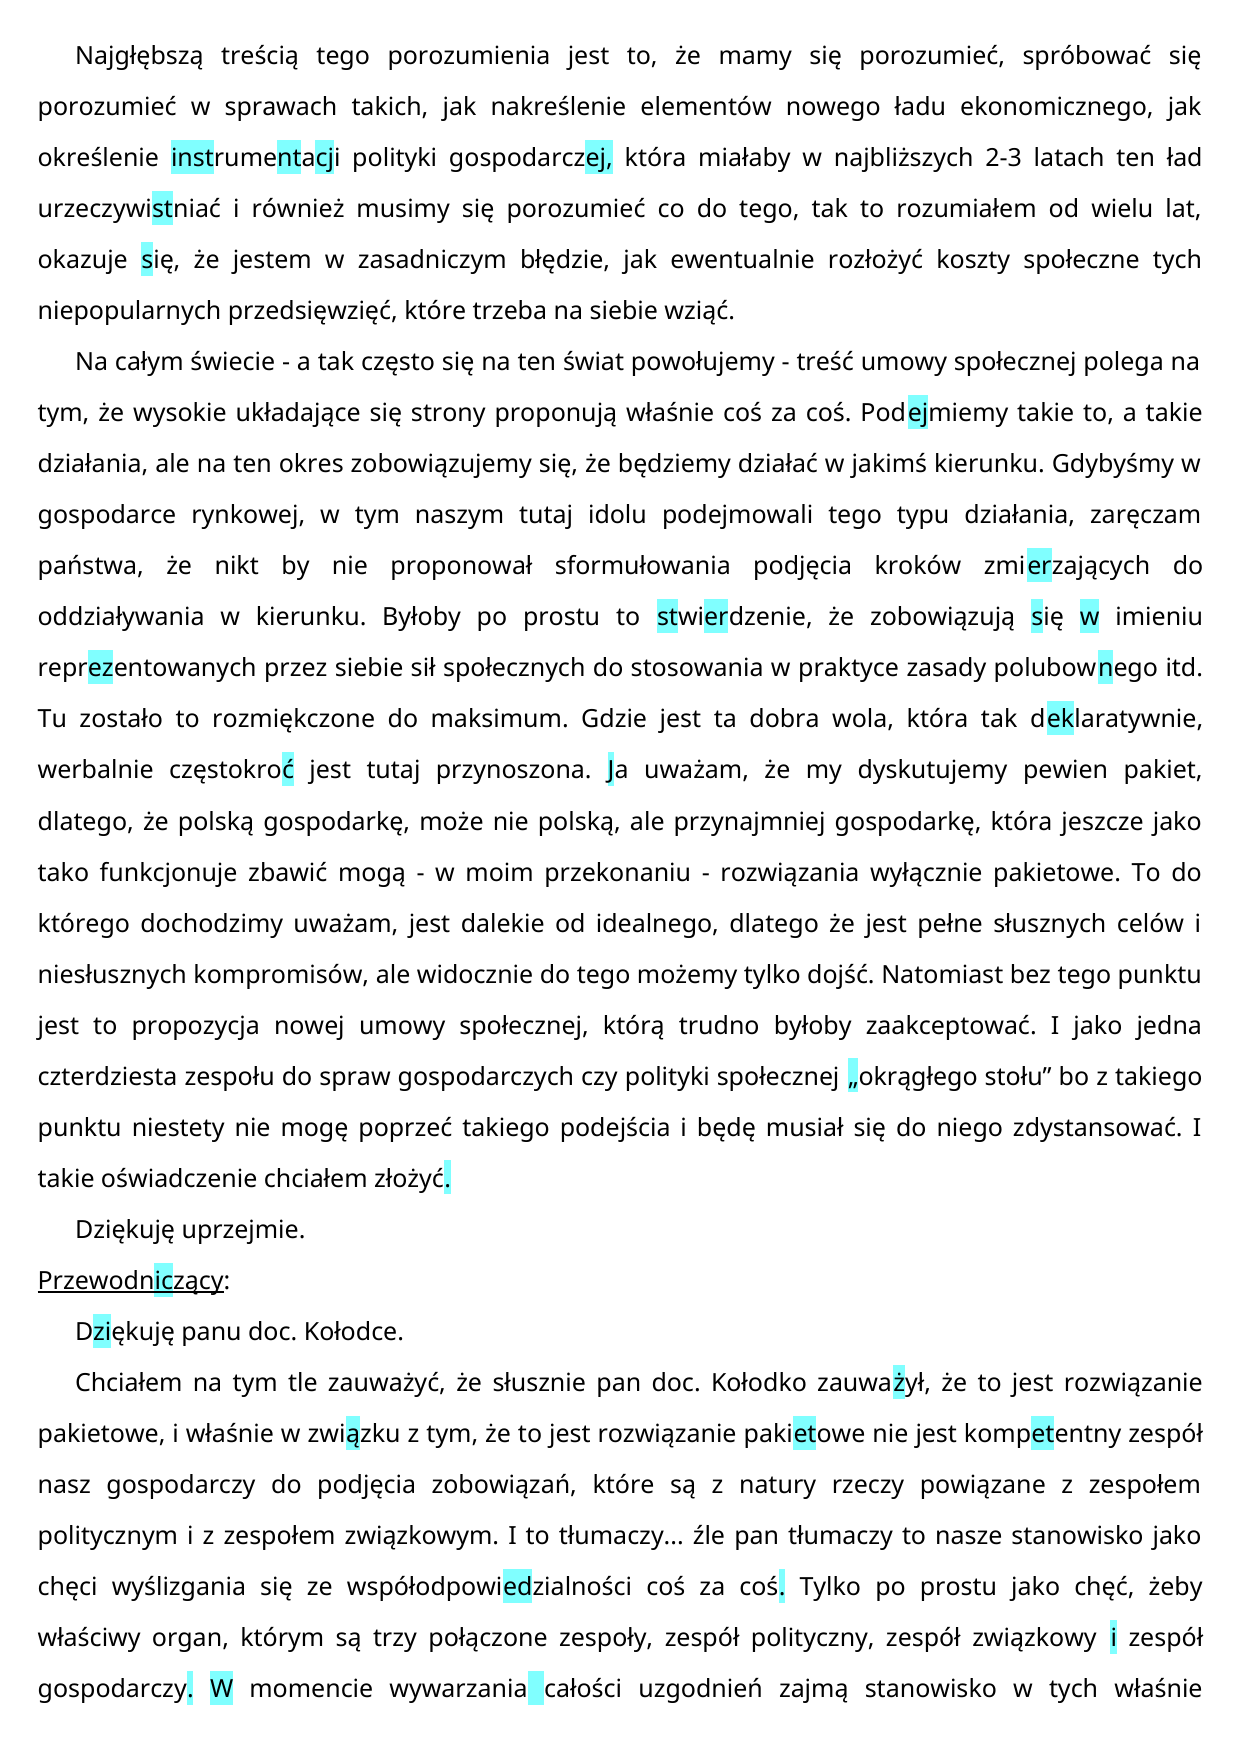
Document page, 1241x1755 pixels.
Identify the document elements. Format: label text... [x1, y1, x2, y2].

text Przewodniczący: [37, 1262, 1203, 1297]
text Dziękuję panu doc. Kołodce. [37, 1313, 1203, 1348]
text Na całym świecie - a tak często się na ten świat powołujemy - treść umowy społecznej polega na tym, że wysokie układające się strony proponują właśnie coś za coś. Podejmiemy takie to, a takie działania, ale na ten okres zobowiązujemy się, że będziemy działać w jakimś kierunku. Gdybyśmy w gospodarce rynkowej, w tym naszym tutaj idolu podejmowali tego typu działania, zaręczam państwa, że nikt by nie proponował sformułowania podjęcia kroków zmierzających do oddziaływania w kierunku. Byłoby po prostu to stwierdzenie, że zobowiązują się w imieniu reprezentowanych przez siebie sił społecznych do stosowania w praktyce zasady polubownego itd. Tu zostało to rozmiękczone do maksimum. Gdzie jest ta dobra wola, która tak deklaratywnie, werbalnie częstokroć jest tutaj przynoszona. Ja uważam, że my dyskutujemy pewien pakiet, dlatego, że polską gospodarkę, może nie polską, ale przynajmniej gospodarkę, która jeszcze jako tako funkcjonuje zbawić mogą - w moim przekonaniu - rozwiązania wyłącznie pakietowe. To do którego dochodzimy uważam, jest dalekie od idealnego, dlatego że jest pełne słusznych celów i niesłusznych kompromisów, ale widocznie do tego możemy tylko dojść. Natomiast bez tego punktu jest to propozycja nowej umowy społecznej, którą trudno byłoby zaakceptować. I jako jedna czterdziesta zespołu do spraw gospodarczych czy polityki społecznej „okrągłego stołu” bo z takiego punktu niestety nie mogę poprzeć takiego podejścia i będę musiał się do niego zdystansować. I takie oświadczenie chciałem złożyć. [37, 344, 1203, 1194]
text Dziękuję uprzejmie. [37, 1211, 1203, 1246]
text Najgłębszą treścią tego porozumienia jest to, że mamy się porozumieć, spróbować się porozumieć w sprawach takich, jak nakreślenie elementów nowego ładu ekonomicznego, jak określenie instrumentacji polityki gospodarczej, która miałaby w najbliższych 2-3 latach ten ład urzeczywistniać i również musimy się porozumieć co do tego, tak to rozumiałem od wielu lat, okazuje się, że jestem w zasadniczym błędzie, jak ewentualnie rozłożyć koszty społeczne tych niepopularnych przedsięwzięć, które trzeba na siebie wziąć. [37, 37, 1203, 327]
text Chciałem na tym tle zauważyć, że słusznie pan doc. Kołodko zauważył, że to jest rozwiązanie pakietowe, i właśnie w związku z tym, że to jest rozwiązanie pakietowe nie jest kompetentny zespół nasz gospodarczy do podjęcia zobowiązań, które są z natury rzeczy powiązane z zespołem politycznym i z zespołem związkowym. I to tłumaczy... źle pan tłumaczy to nasze stanowisko jako chęci wyślizgania się ze współodpowiedzialności coś za coś. Tylko po prostu jako chęć, żeby właściwy organ, którym są trzy połączone zespoły, zespół polityczny, zespół związkowy i zespół gospodarczy. W momencie wywarzania całości uzgodnień zajmą stanowisko w tych właśnie [37, 1364, 1203, 1705]
